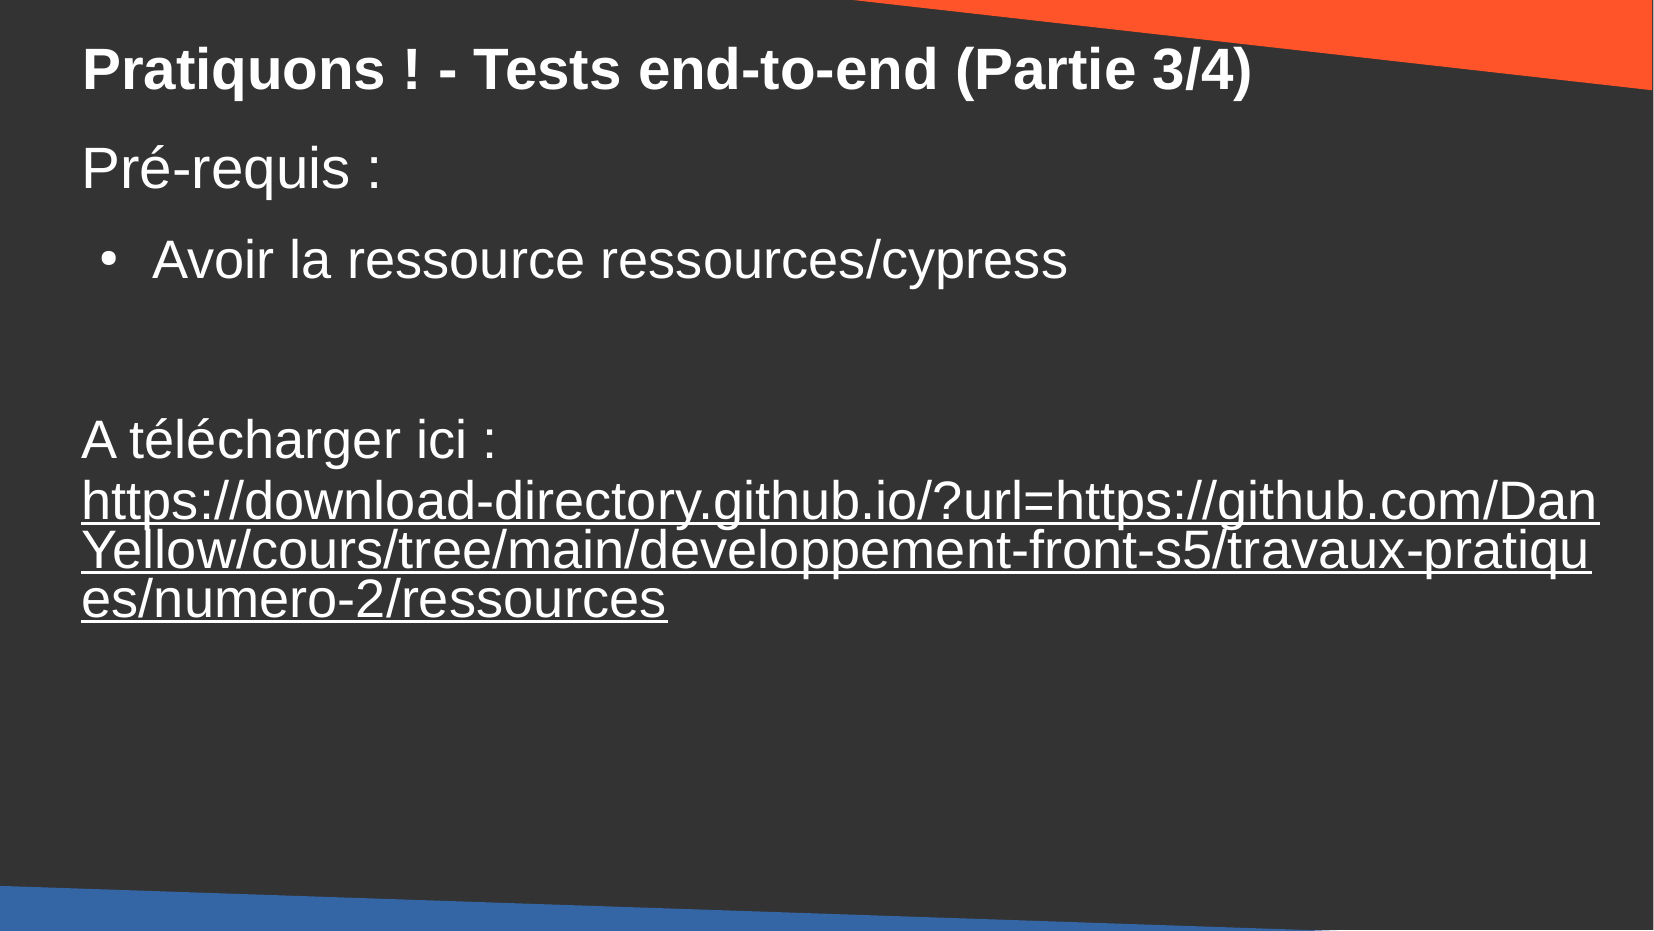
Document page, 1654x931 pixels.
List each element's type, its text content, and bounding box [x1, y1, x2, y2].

list Pré-requis : Avoir la ressource ressources/cypress A télécharger ici : https://download-directory.github.io/?url=https://github.com/DanYellow/cours/tree/main/developpement-front-s5/travaux-pratiques/numero-2/ressources [81, 135, 1621, 662]
title Pratiquons ! - Tests end-to-end (Partie 3/4) [82, 37, 1571, 114]
text_box [0, 885, 1337, 931]
text_box [852, 0, 1653, 91]
